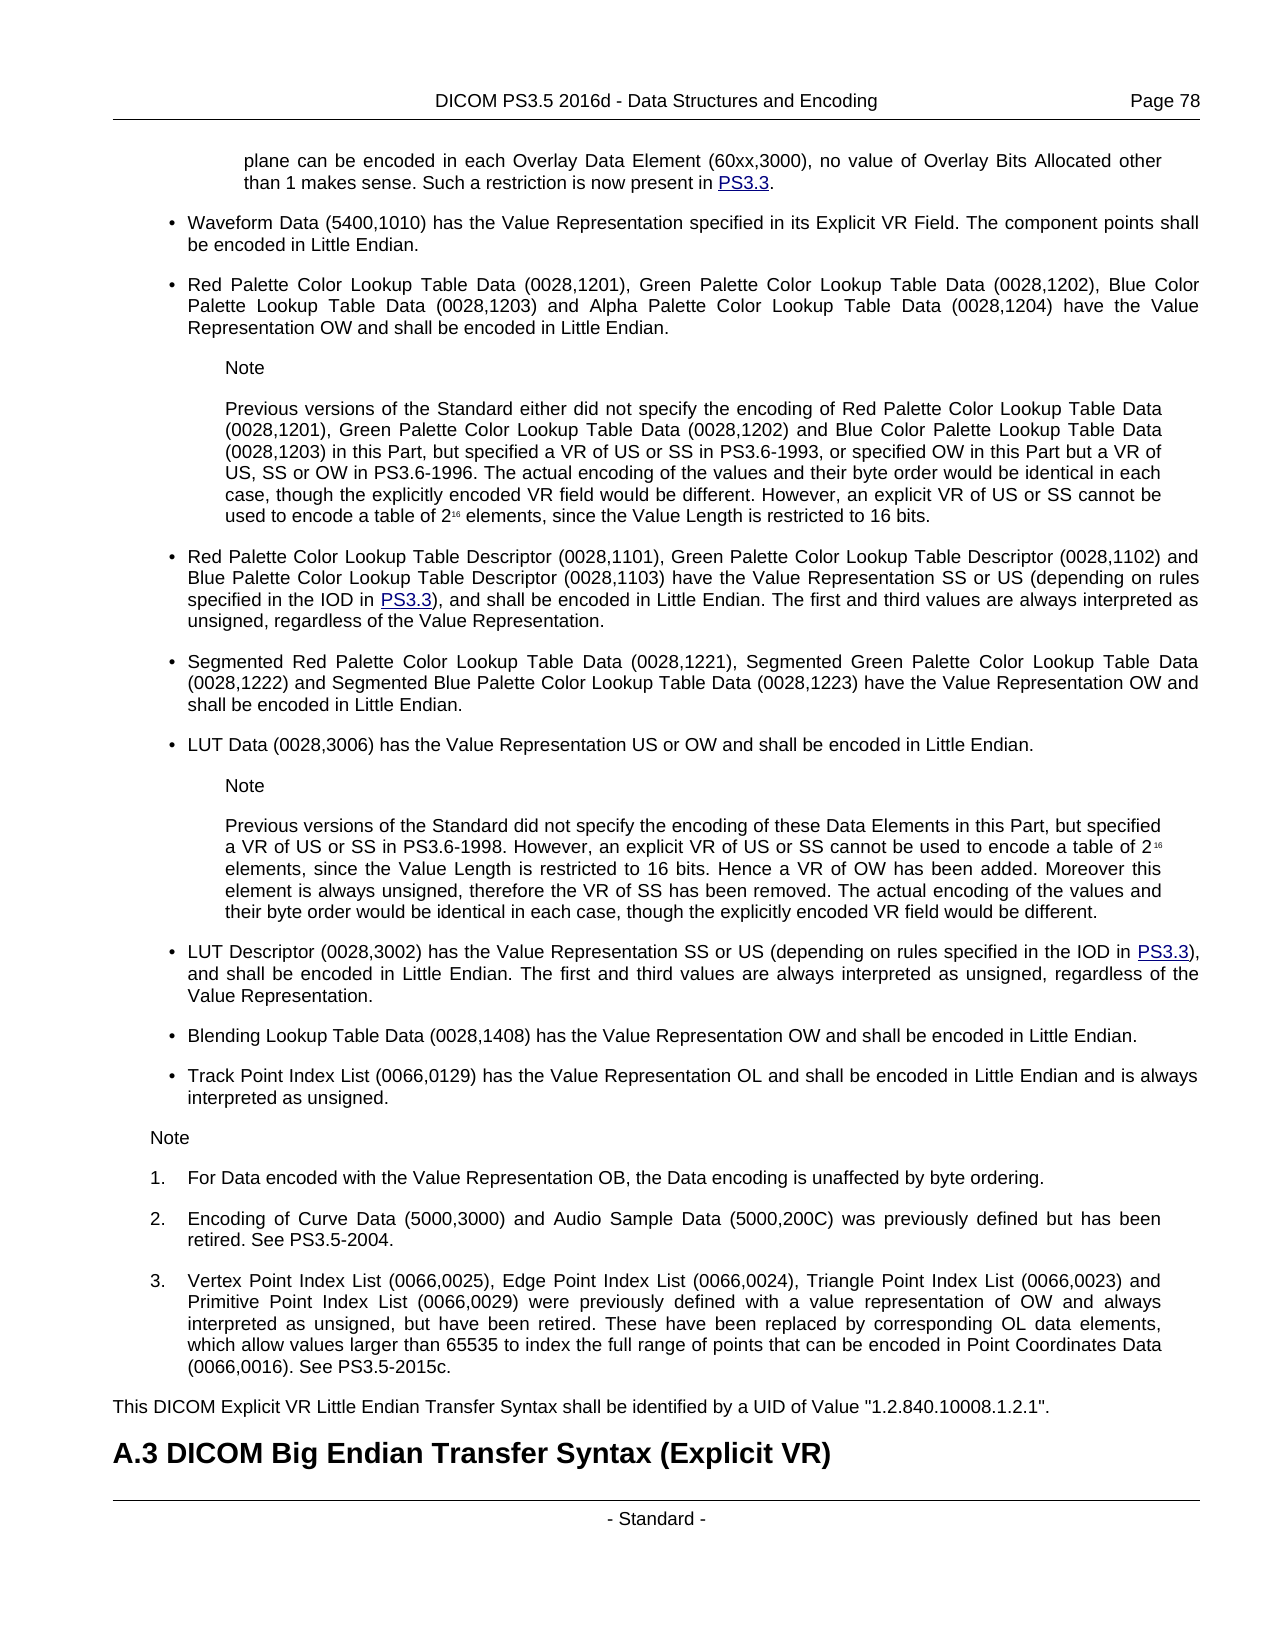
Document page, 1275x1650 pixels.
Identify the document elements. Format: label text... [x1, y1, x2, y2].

list LUT Data (0028,3006) has the Value Representation US or OW and shall be encoded in Little Endian. [169, 734, 1200, 756]
list LUT Descriptor (0028,3002) has the Value Representation SS or US (depending on rules specified in the IOD in PS3.3), and shall be encoded in Little Endian. The first and third values are always interpreted as unsigned, regardless of the Value Representation. [169, 941, 1200, 1006]
list Track Point Index List (0066,0129) has the Value Representation OL and shall be encoded in Little Endian and is always interpreted as unsigned. [169, 1065, 1200, 1108]
list Blending Lookup Table Data (0028,1408) has the Value Representation OW and shall be encoded in Little Endian. [169, 1025, 1200, 1046]
list Red Palette Color Lookup Table Data (0028,1201), Green Palette Color Lookup Table Data (0028,1202), Blue Color Palette Lookup Table Data (0028,1203) and Alpha Palette Color Lookup Table Data (0028,1204) have the Value Representation OW and shall be encoded in Little Endian. [169, 274, 1200, 338]
list For Data encoded with the Value Representation OB, the Data encoding is unaffected by byte ordering. [150, 1167, 1162, 1189]
list Waveform Data (5400,1010) has the Value Representation specified in its Explicit VR Field. The component points shall be encoded in Little Endian. [169, 212, 1200, 255]
text This DICOM Explicit VR Little Endian Transfer Syntax shall be identified by a UID of Value "1.2.840.10008.1.2.1". [112, 1396, 1200, 1417]
list plane can be encoded in each Overlay Data Element (60xx,3000), no value of Overlay Bits Allocated other than 1 makes sense. Such a restriction is now present in PS3.3. [225, 150, 1162, 193]
list Previous versions of the Standard did not specify the encoding of these Data Elements in this Part, but specified a VR of US or SS in PS3.6-1998. However, an explicit VR of US or SS cannot be used to encode a table of 216 elements, since the Value Length is restricted to 16 bits. Hence a VR of OW has been added. Moreover this element is always unsigned, therefore the VR of SS has been removed. The actual encoding of the values and their byte order would be identical in each case, though the explicitly encoded VR field would be different. [206, 815, 1162, 922]
list Vertex Point Index List (0066,0025), Edge Point Index List (0066,0024), Triangle Point Index List (0066,0023) and Primitive Point Index List (0066,0029) were previously defined with a value representation of OW and always interpreted as unsigned, but have been retired. These have been replaced by corresponding OL data elements, which allow values larger than 65535 to index the full range of points that can be encoded in Point Coordinates Data (0066,0016). See PS3.5-2015c. [150, 1269, 1162, 1377]
list Note [206, 774, 1162, 796]
text Note [150, 1127, 1162, 1148]
list Previous versions of the Standard either did not specify the encoding of Red Palette Color Lookup Table Data (0028,1201), Green Palette Color Lookup Table Data (0028,1202) and Blue Color Palette Lookup Table Data (0028,1203) in this Part, but specified a VR of US or SS in PS3.6-1993, or specified OW in this Part but a VR of US, SS or OW in PS3.6-1996. The actual encoding of the values and their byte order would be identical in each case, though the explicitly encoded VR field would be different. However, an explicit VR of US or SS cannot be used to encode a table of 216 elements, since the Value Length is restricted to 16 bits. [206, 397, 1162, 527]
text A.3 DICOM Big Endian Transfer Syntax (Explicit VR) [112, 1436, 1200, 1470]
list Red Palette Color Lookup Table Descriptor (0028,1101), Green Palette Color Lookup Table Descriptor (0028,1102) and Blue Palette Color Lookup Table Descriptor (0028,1103) have the Value Representation SS or US (depending on rules specified in the IOD in PS3.3), and shall be encoded in Little Endian. The first and third values are always interpreted as unsigned, regardless of the Value Representation. [169, 546, 1200, 632]
list Note [206, 357, 1162, 379]
list Segmented Red Palette Color Lookup Table Data (0028,1221), Segmented Green Palette Color Lookup Table Data (0028,1222) and Segmented Blue Palette Color Lookup Table Data (0028,1223) have the Value Representation OW and shall be encoded in Little Endian. [169, 651, 1200, 715]
list Encoding of Curve Data (5000,3000) and Audio Sample Data (5000,200C) was previously defined but has been retired. See PS3.5-2004. [150, 1207, 1162, 1251]
